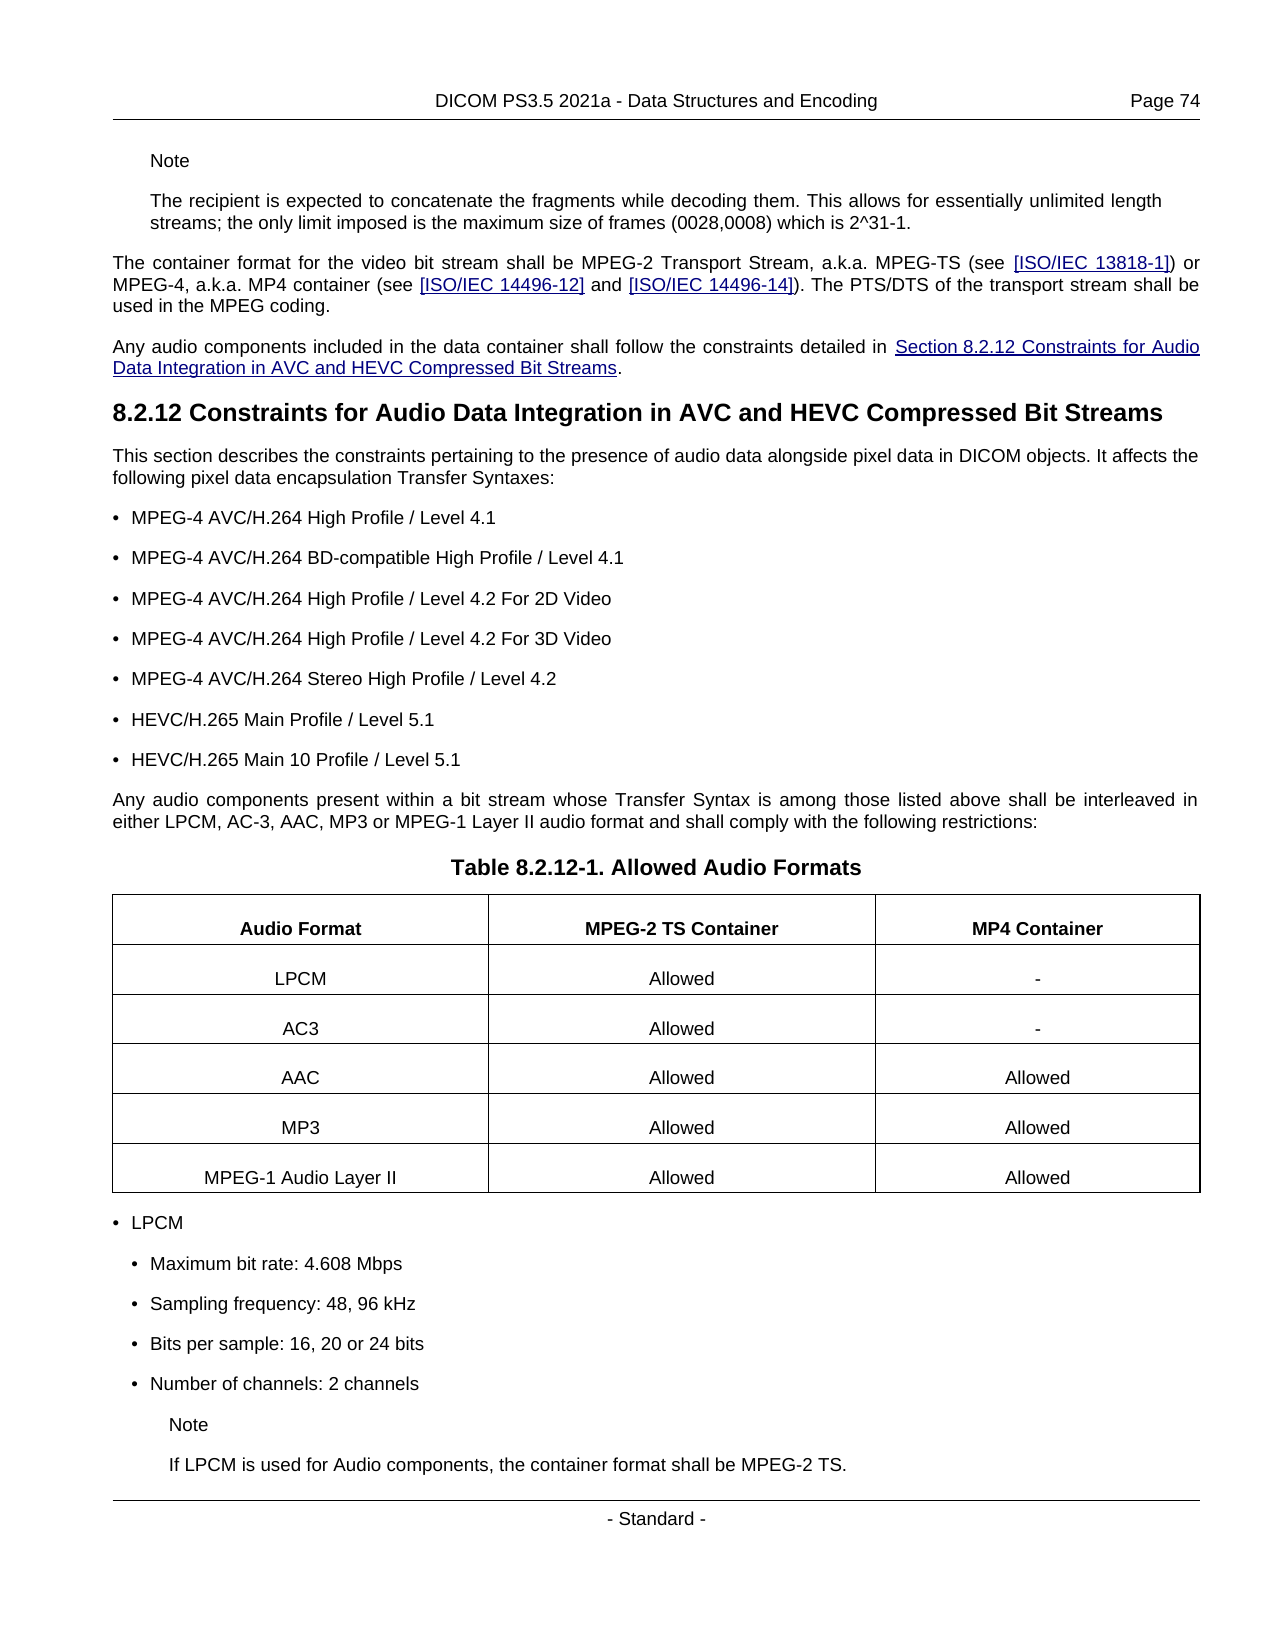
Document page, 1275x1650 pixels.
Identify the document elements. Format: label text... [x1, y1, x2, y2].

text • Number of channels: 2 channels [131, 1373, 1200, 1395]
table_cell Allowed [876, 1044, 1199, 1093]
table_cell - [876, 995, 1199, 1043]
text The container format for the video bit stream shall be MPEG-2 Transport Stream, a.k.a. MPEG-TS (see [ISO/IEC 13818-1]) or MPEG-4, a.k.a. MP4 container (see [ISO/IEC 14496-12] and [ISO/IEC 14496-14]). The PTS/DTS of the transport stream shall be used in the MPEG coding. [112, 252, 1200, 317]
text 8.2.12 Constraints for Audio Data Integration in AVC and HEVC Compressed Bit Streams [112, 397, 1200, 426]
table_cell Allowed [876, 1094, 1199, 1142]
table_cell AAC [113, 1044, 488, 1093]
table_cell Allowed [876, 1144, 1199, 1192]
text • MPEG-4 AVC/H.264 BD-compatible High Profile / Level 4.1 [112, 547, 1200, 569]
text Any audio components present within a bit stream whose Transfer Syntax is among those listed above shall be interleaved in either LPCM, AC-3, AAC, MP3 or MPEG-1 Layer II audio format and shall comply with the following restrictions: [112, 789, 1200, 832]
text • MPEG-4 AVC/H.264 High Profile / Level 4.2 For 2D Video [112, 587, 1200, 609]
text The recipient is expected to concatenate the fragments while decoding them. This allows for essentially unlimited length streams; the only limit imposed is the maximum size of frames (0028,0008) which is 2^31-1. [150, 190, 1162, 233]
text • MPEG-4 AVC/H.264 High Profile / Level 4.2 For 3D Video [112, 628, 1200, 649]
text • HEVC/H.265 Main Profile / Level 5.1 [112, 708, 1200, 730]
table_cell MPEG-1 Audio Layer II [113, 1144, 488, 1192]
text • Sampling frequency: 48, 96 kHz [131, 1293, 1200, 1314]
table_cell Allowed [489, 1044, 875, 1093]
text • MPEG-4 AVC/H.264 Stereo High Profile / Level 4.2 [112, 668, 1200, 690]
text • Maximum bit rate: 4.608 Mbps [131, 1252, 1200, 1274]
table_cell Allowed [489, 995, 875, 1043]
text Table 8.2.12-1. Allowed Audio Formats [112, 855, 1200, 881]
table_header Audio Format [113, 895, 488, 944]
text • LPCM [112, 1212, 1200, 1233]
text Note [150, 150, 1162, 172]
table_cell LPCM [113, 945, 488, 993]
table_cell AC3 [113, 995, 488, 1043]
text • Bits per sample: 16, 20 or 24 bits [131, 1333, 1200, 1354]
text Any audio components included in the data container shall follow the constraints detailed in Section 8.2.12 Constraints for Audio Data Integration in AVC and HEVC Compressed Bit Streams. [112, 336, 1200, 379]
text This section describes the constraints pertaining to the presence of audio data alongside pixel data in DICOM objects. It affects the following pixel data encapsulation Transfer Syntaxes: [112, 445, 1200, 488]
text If LPCM is used for Audio components, the container format shall be MPEG-2 TS. [169, 1454, 1162, 1475]
table_cell Allowed [489, 1094, 875, 1142]
table_header MP4 Container [876, 895, 1199, 944]
table_header MPEG-2 TS Container [489, 895, 875, 944]
table_cell Allowed [489, 1144, 875, 1192]
text • HEVC/H.265 Main 10 Profile / Level 5.1 [112, 749, 1200, 770]
table_cell - [876, 945, 1199, 993]
text Note [169, 1413, 1162, 1435]
table_cell Allowed [489, 945, 875, 993]
table_cell MP3 [113, 1094, 488, 1142]
text • MPEG-4 AVC/H.264 High Profile / Level 4.1 [112, 507, 1200, 528]
